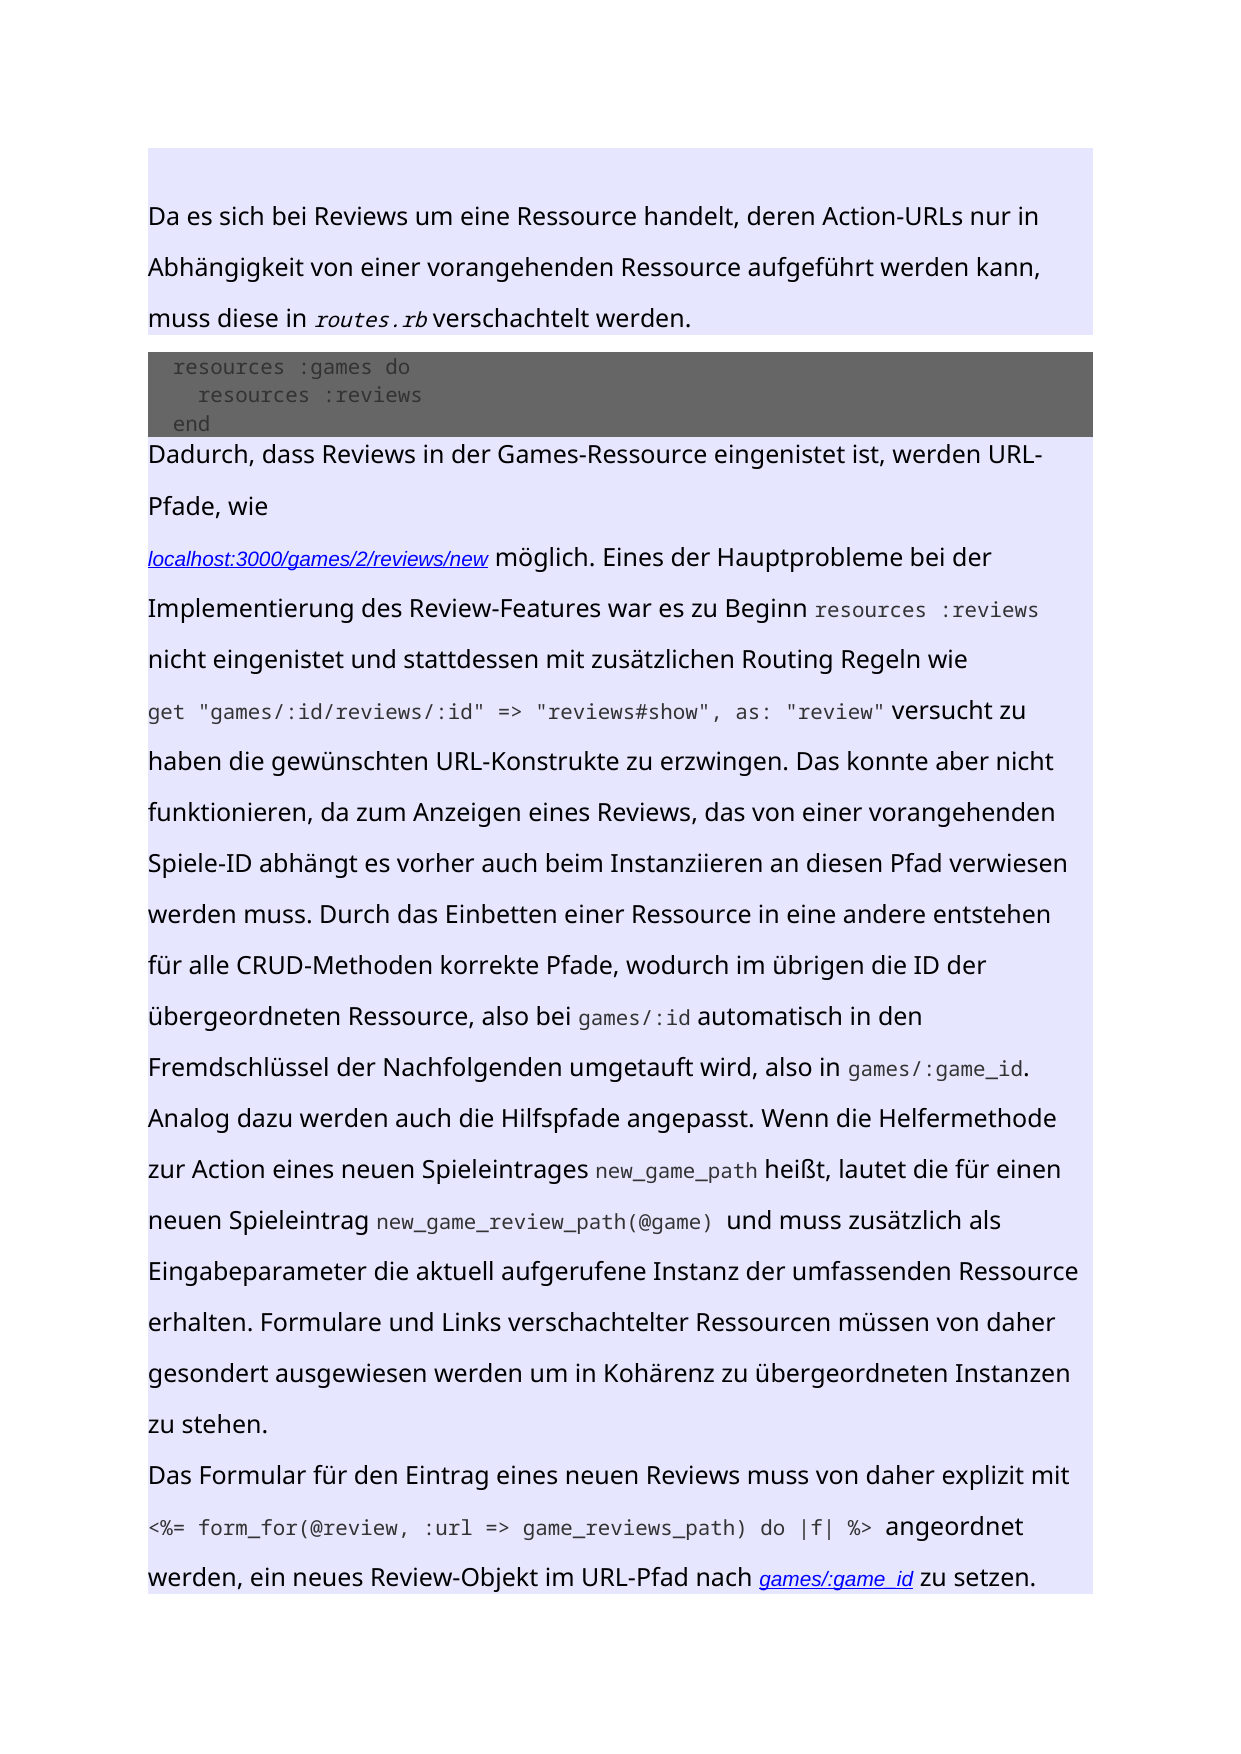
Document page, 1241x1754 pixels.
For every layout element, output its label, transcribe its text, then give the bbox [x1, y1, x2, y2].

text Dadurch, dass Reviews in der Games-Ressource eingenistet ist, werden URL-Pfade, wie [148, 437, 1093, 522]
text Analog dazu werden auch die Hilfspfade angepasst. Wenn die Helfermethode zur Action eines neuen Spieleintrages new_game_path heißt, lautet die für einen neuen Spieleintrag new_game_review_path(@game) und muss zusätzlich als Eingabeparameter die aktuell aufgerufene Instanz der umfassenden Ressource erhalten. Formulare und Links verschachtelter Ressourcen müssen von daher gesondert ausgewiesen werden um in Kohärenz zu übergeordneten Instanzen zu stehen. [148, 1101, 1093, 1441]
text resources :reviews [148, 380, 1093, 409]
text localhost:3000/games/2/reviews/new möglich. Eines der Hauptprobleme bei der Implementierung des Review-Features war es zu Beginn resources :reviews nicht eingenistet und stattdessen mit zusätzlichen Routing Regeln wie [148, 539, 1093, 675]
text <%= form_for(@review, :url => game_reviews_path) do |f| %> angeordnet werden, ein neues Review-Objekt im URL-Pfad nach games/:game_id zu setzen. [148, 1509, 1093, 1594]
text Das Formular für den Eintrag eines neuen Reviews muss von daher explizit mit [148, 1458, 1093, 1492]
text resources :games do [148, 352, 1093, 380]
text end [148, 409, 1093, 437]
text get "games/:id/reviews/:id" => "reviews#show", as: "review" versucht zu haben die gewünschten URL-Konstrukte zu erzwingen. Das konnte aber nicht funktionieren, da zum Anzeigen eines Reviews, das von einer vorangehenden Spiele-ID abhängt es vorher auch beim Instanziieren an diesen Pfad verwiesen werden muss. Durch das Einbetten einer Ressource in eine andere entstehen für alle CRUD-Methoden korrekte Pfade, wodurch im übrigen die ID der übergeordneten Ressource, also bei games/:id automatisch in den Fremdschlüssel der Nachfolgenden umgetauft wird, also in games/:game_id. [148, 692, 1093, 1084]
text Da es sich bei Reviews um eine Ressource handelt, deren Action-URLs nur in Abhängigkeit von einer vorangehenden Ressource aufgeführt werden kann, muss diese in routes.rb verschachtelt werden. [148, 199, 1093, 335]
